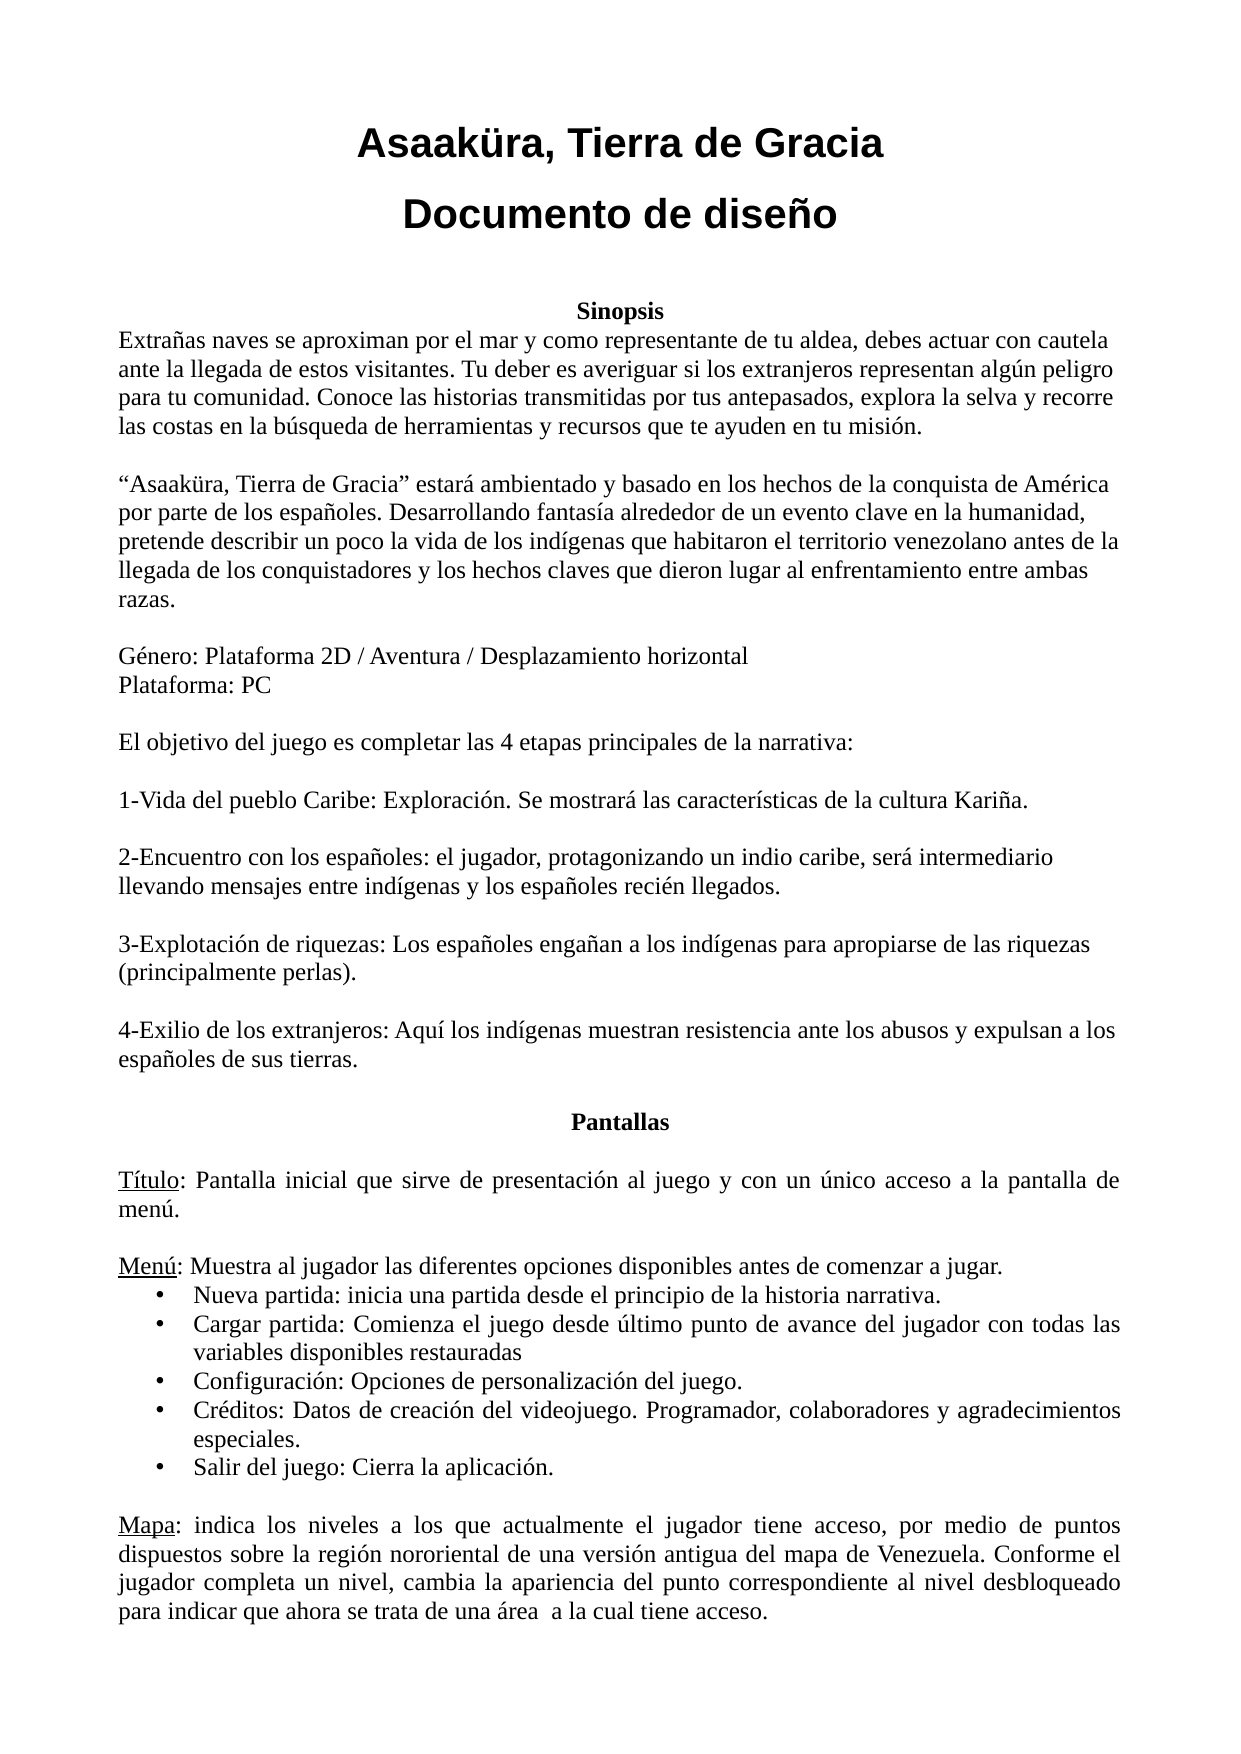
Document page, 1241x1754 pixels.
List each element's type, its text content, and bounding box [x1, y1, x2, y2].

title Documento de diseño [118, 190, 1122, 238]
text Menú: Muestra al jugador las diferentes opciones disponibles antes de comenzar a jugar. [118, 1251, 1122, 1280]
title Asaaküra, Tierra de Gracia [118, 118, 1122, 166]
list Cargar partida: Comienza el juego desde último punto de avance del jugador con todas las variables disponibles restauradas [156, 1309, 1122, 1366]
list Nueva partida: inicia una partida desde el principio de la historia narrativa. [156, 1280, 1122, 1309]
text 1-Vida del pueblo Caribe: Exploración. Se mostrará las características de la cultura Kariña. [118, 785, 1122, 814]
subtitle Pantallas [118, 1107, 1122, 1136]
text El objetivo del juego es completar las 4 etapas principales de la narrativa: [118, 727, 1122, 756]
text Plataforma: PC [118, 670, 1122, 699]
list Créditos: Datos de creación del videojuego. Programador, colaboradores y agradecimientos especiales. [156, 1395, 1122, 1452]
list Salir del juego: Cierra la aplicación. [156, 1452, 1122, 1481]
text “Asaaküra, Tierra de Gracia” estará ambientado y basado en los hechos de la conquista de América por parte de los españoles. Desarrollando fantasía alrededor de un evento clave en la humanidad, pretende describir un poco la vida de los indígenas que habitaron el territorio venezolano antes de la llegada de los conquistadores y los hechos claves que dieron lugar al enfrentamiento entre ambas razas. [118, 469, 1122, 612]
text Extrañas naves se aproximan por el mar y como representante de tu aldea, debes actuar con cautela ante la llegada de estos visitantes. Tu deber es averiguar si los extranjeros representan algún peligro para tu comunidad. Conoce las historias transmitidas por tus antepasados, explora la selva y recorre las costas en la búsqueda de herramientas y recursos que te ayuden en tu misión. [118, 325, 1122, 440]
text 3-Explotación de riquezas: Los españoles engañan a los indígenas para apropiarse de las riquezas (principalmente perlas). [118, 929, 1122, 986]
text Género: Plataforma 2D / Aventura / Desplazamiento horizontal [118, 641, 1122, 670]
subtitle Sinopsis [118, 296, 1122, 325]
text Título: Pantalla inicial que sirve de presentación al juego y con un único acceso a la pantalla de menú. [118, 1165, 1122, 1222]
text 4-Exilio de los extranjeros: Aquí los indígenas muestran resistencia ante los abusos y expulsan a los españoles de sus tierras. [118, 1015, 1122, 1072]
text Mapa: indica los niveles a los que actualmente el jugador tiene acceso, por medio de puntos dispuestos sobre la región nororiental de una versión antigua del mapa de Venezuela. Conforme el jugador completa un nivel, cambia la apariencia del punto correspondiente al nivel desbloqueado para indicar que ahora se trata de una área a la cual tiene acceso. [118, 1510, 1122, 1625]
list Configuración: Opciones de personalización del juego. [156, 1366, 1122, 1395]
text 2-Encuentro con los españoles: el jugador, protagonizando un indio caribe, será intermediario llevando mensajes entre indígenas y los españoles recién llegados. [118, 842, 1122, 900]
